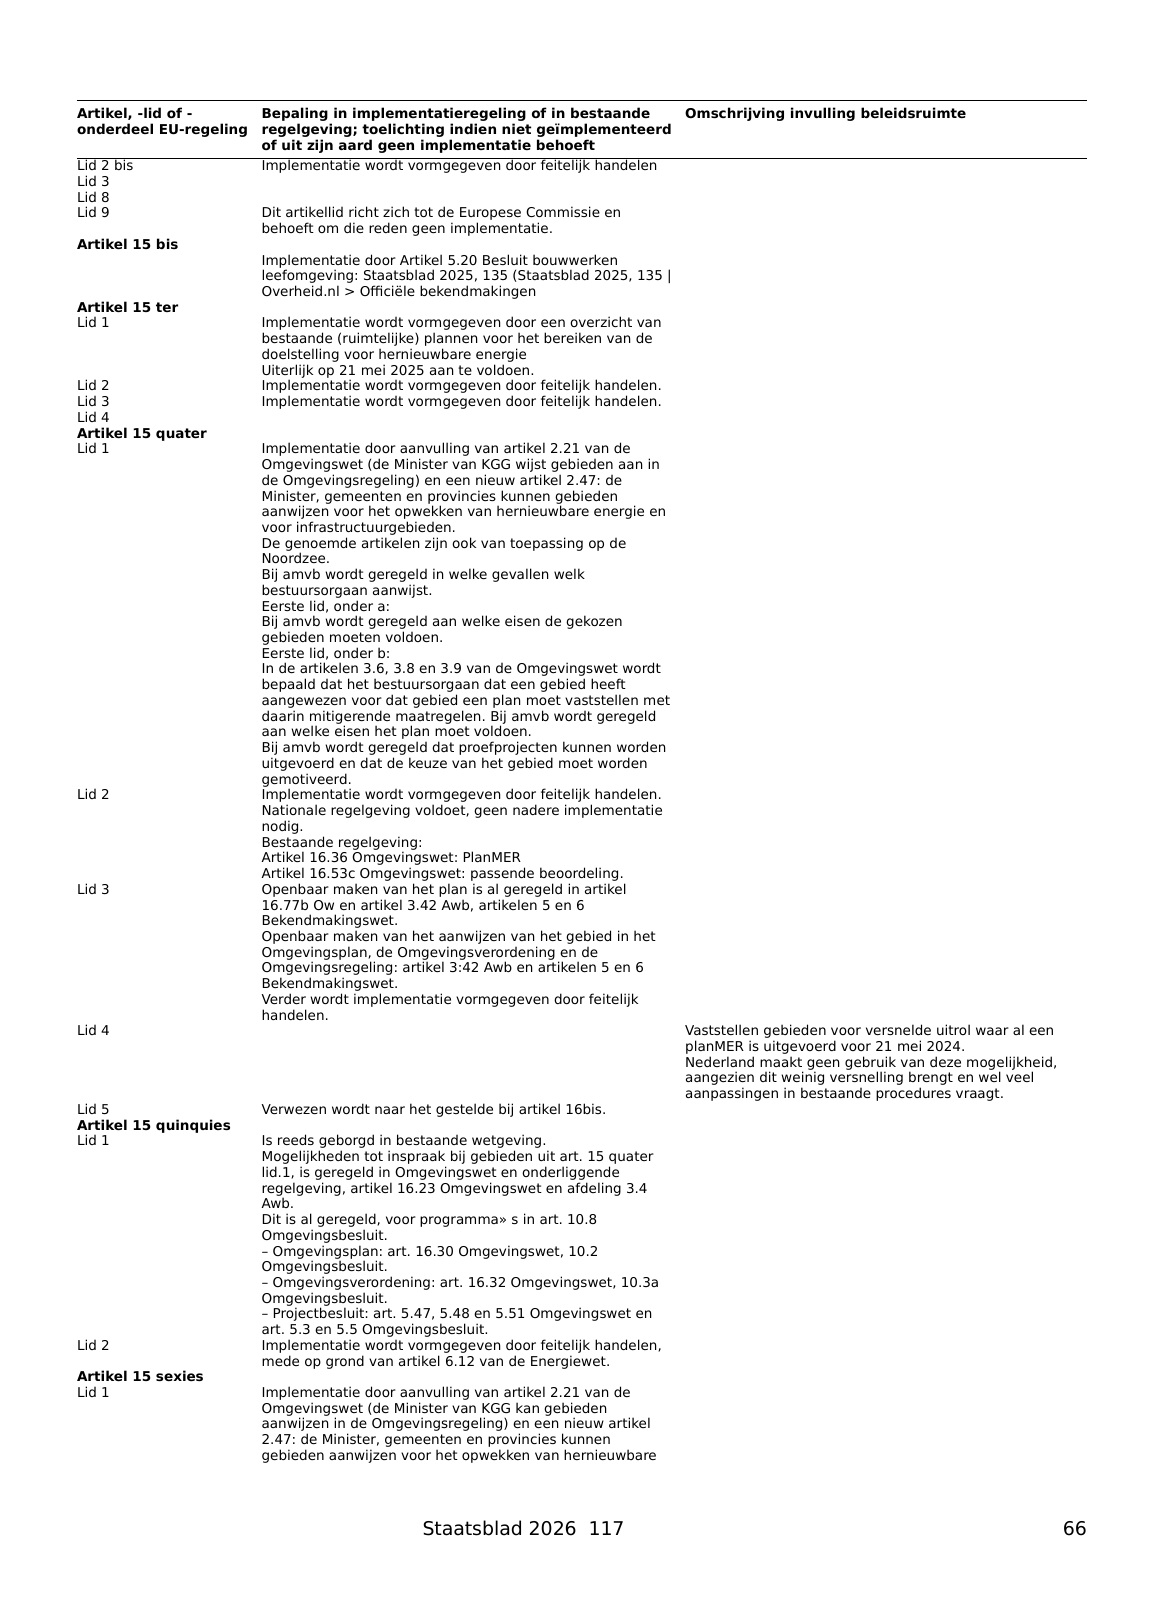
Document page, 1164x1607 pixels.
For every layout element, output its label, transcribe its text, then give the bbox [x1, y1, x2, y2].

table_cell [679, 410, 1087, 425]
table_cell Vaststellen gebieden voor versnelde uitrol waar al een planMER is uitgevoerd voor 21 mei 2024. Nederland maakt geen gebruik van deze mogelijkheid, aangezien dit weinig versnelling brengt en wel veel aanpassingen in bestaande procedures vraagt. [679, 1023, 1087, 1102]
table_cell [77, 599, 256, 787]
table_cell Is reeds geborgd in bestaande wetgeving. Mogelijkheden tot inspraak bij gebieden uit art. 15 quater lid.1, is geregeld in Omgevingswet en onderliggende regelgeving, artikel 16.23 Omgevingswet en afdeling 3.4 Awb. Dit is al geregeld, voor programma» s in art. 10.8 Omgevingsbesluit. – Omgevingsplan: art. 16.30 Omgevingswet, 10.2 Omgevingsbesluit. – Omgevingsverordening: art. 16.32 Omgevingswet, 10.3a Omgevingsbesluit. – Projectbesluit: art. 5.47, 5.48 en 5.51 Omgevingswet en art. 5.3 en 5.5 Omgevingsbesluit. [256, 1133, 679, 1338]
table_cell [679, 315, 1087, 378]
table_cell Lid 5 [77, 1102, 256, 1117]
table_cell Lid 2 [77, 378, 256, 394]
table_cell Implementatie door Artikel 5.20 Besluit bouwwerken leefomgeving: Staatsblad 2025, 135 (Staatsblad 2025, 135 | Overheid.nl > Officiële bekendmakingen [256, 253, 679, 299]
table_cell Artikel 15 quater [77, 425, 1087, 441]
table_cell Implementatie wordt vormgegeven door een overzicht van bestaande (ruimtelijke) plannen voor het bereiken van de doelstelling voor hernieuwbare energie Uiterlijk op 21 mei 2025 aan te voldoen. [256, 315, 679, 378]
table_cell [679, 599, 1087, 787]
table_cell Openbaar maken van het plan is al geregeld in artikel 16.77b Ow en artikel 3.42 Awb, artikelen 5 en 6 Bekendmakingswet. Openbaar maken van het aanwijzen van het gebied in het Omgevingsplan, de Omgevingsverordening en de Omgevingsregeling: artikel 3:42 Awb en artikelen 5 en 6 Bekendmakingswet. Verder wordt implementatie vormgegeven door feitelijk handelen. [256, 882, 679, 1023]
table_cell [679, 1133, 1087, 1338]
table_cell Lid 2 [77, 1338, 256, 1369]
table_cell Dit artikellid richt zich tot de Europese Commissie en behoeft om die reden geen implementatie. [256, 205, 679, 237]
table_cell Eerste lid, onder a: Bij amvb wordt geregeld aan welke eisen de gekozen gebieden moeten voldoen. Eerste lid, onder b: In de artikelen 3.6, 3.8 en 3.9 van de Omgevingswet wordt bepaald dat het bestuursorgaan dat een gebied heeft aangewezen voor dat gebied een plan moet vaststellen met daarin mitigerende maatregelen. Bij amvb wordt geregeld aan welke eisen het plan moet voldoen. Bij amvb wordt geregeld dat proefprojecten kunnen worden uitgevoerd en dat de keuze van het gebied moet worden gemotiveerd. [256, 599, 679, 787]
table_cell Lid 1 [77, 315, 256, 378]
table_cell Artikel 15 ter [77, 300, 1087, 315]
table_cell Lid 2 bis Lid 3 Lid 8 [77, 159, 256, 205]
table_cell [679, 882, 1087, 1023]
table_cell Artikel 15 quinquies [77, 1118, 1087, 1133]
table_cell Lid 3 [77, 394, 256, 410]
table_cell [256, 1023, 679, 1102]
table_cell Lid 4 [77, 410, 256, 425]
table_cell Implementatie wordt vormgegeven door feitelijk handelen. [256, 378, 679, 394]
table_cell Implementatie door aanvulling van artikel 2.21 van de Omgevingswet (de Minister van KGG wijst gebieden aan in de Omgevingsregeling) en een nieuw artikel 2.47: de Minister, gemeenten en provincies kunnen gebieden aanwijzen voor het opwekken van hernieuwbare energie en voor infrastructuurgebieden. De genoemde artikelen zijn ook van toepassing op de Noordzee. Bij amvb wordt geregeld in welke gevallen welk bestuursorgaan aanwijst. [256, 441, 679, 598]
table_cell [679, 394, 1087, 410]
table_cell [679, 1385, 1087, 1463]
table_cell Implementatie door aanvulling van artikel 2.21 van de Omgevingswet (de Minister van KGG kan gebieden aanwijzen in de Omgevingsregeling) en een nieuw artikel 2.47: de Minister, gemeenten en provincies kunnen gebieden aanwijzen voor het opwekken van hernieuwbare [256, 1385, 679, 1463]
table_cell Lid 4 [77, 1023, 256, 1102]
table_cell Lid 1 [77, 1385, 256, 1463]
table_cell Verwezen wordt naar het gestelde bij artikel 16bis. [256, 1102, 679, 1117]
table_cell [679, 205, 1087, 237]
table_cell Lid 1 [77, 1133, 256, 1338]
table_cell Implementatie wordt vormgegeven door feitelijk handelen, mede op grond van artikel 6.12 van de Energiewet. [256, 1338, 679, 1369]
table_cell Artikel 15 bis [77, 237, 1087, 252]
table_header Artikel, -lid of -onderdeel EU-regeling [77, 101, 256, 158]
table_cell Lid 3 [77, 882, 256, 1023]
table_cell Lid 1 [77, 441, 256, 598]
table_cell Lid 2 [77, 787, 256, 882]
table_cell Implementatie wordt vormgegeven door feitelijk handelen. Nationale regelgeving voldoet, geen nadere implementatie nodig. Bestaande regelgeving: Artikel 16.36 Omgevingswet: PlanMER Artikel 16.53c Omgevingswet: passende beoordeling. [256, 787, 679, 882]
table_cell Implementatie wordt vormgegeven door feitelijk handelen. [256, 394, 679, 410]
table_cell [679, 378, 1087, 394]
table_cell [679, 253, 1087, 299]
table_cell Implementatie wordt vormgegeven door feitelijk handelen [256, 159, 679, 205]
table_cell [679, 787, 1087, 882]
table_cell [679, 1338, 1087, 1369]
table_header Omschrijving invulling beleidsruimte [679, 101, 1087, 158]
table_cell [77, 253, 256, 299]
table_cell [679, 159, 1087, 205]
table_header Bepaling in implementatieregeling of in bestaande regelgeving; toelichting indien niet geïmplementeerd of uit zijn aard geen implementatie behoeft [256, 101, 679, 158]
table_cell [679, 1102, 1087, 1117]
table_cell [679, 441, 1087, 598]
table_cell Lid 9 [77, 205, 256, 237]
table_cell [256, 410, 679, 425]
table_cell Artikel 15 sexies [77, 1369, 1087, 1385]
